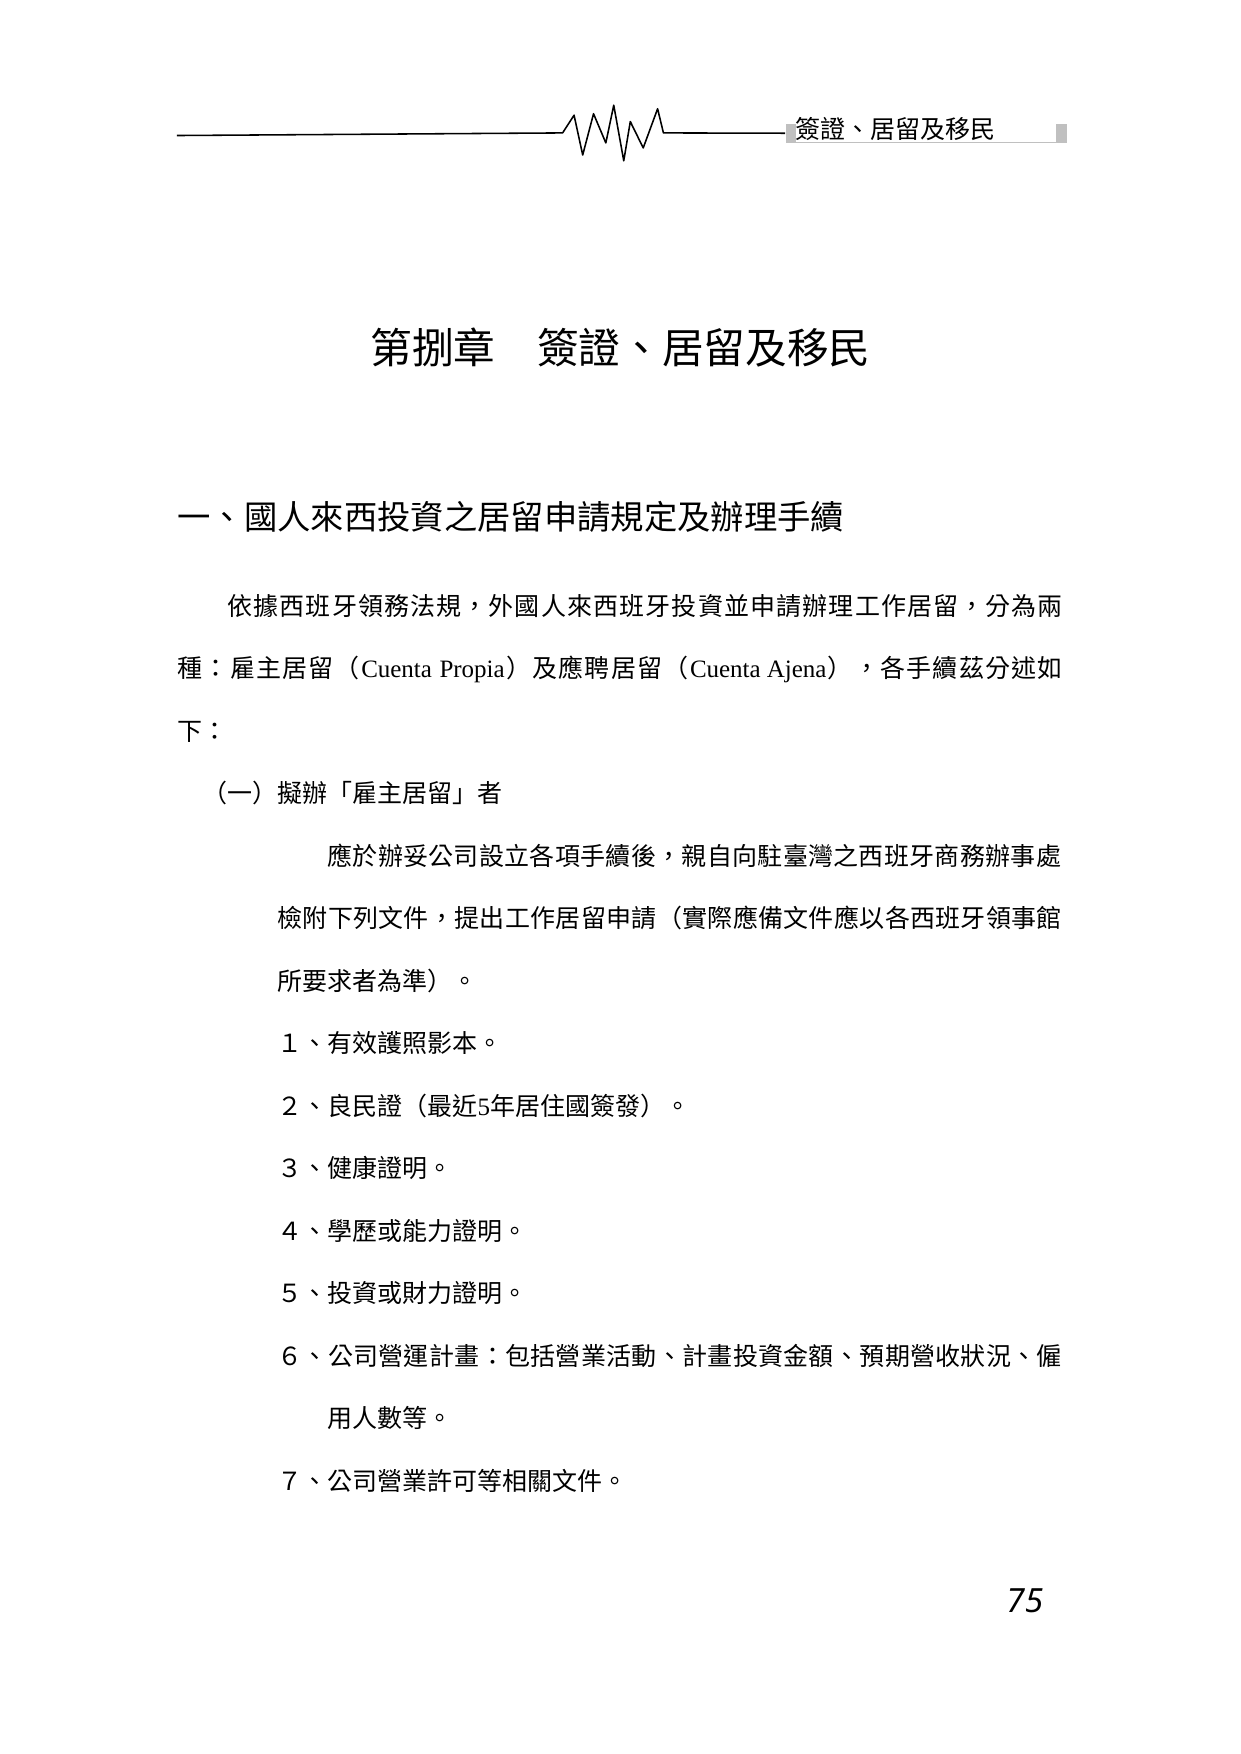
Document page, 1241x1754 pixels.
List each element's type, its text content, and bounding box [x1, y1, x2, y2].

text ７、公司營業許可等相關文件。 [277, 1438, 1063, 1500]
text ４、學歷或能力證明。 [277, 1188, 1063, 1250]
text 一、國人來西投資之居留申請規定及辦理手續 [177, 473, 1063, 536]
text （一）擬辦「雇主居留」者 [202, 750, 1063, 813]
text ２、良民證（最近5年居住國簽發）。 [277, 1063, 1063, 1125]
text ６、公司營運計畫：包括營業活動、計畫投資金額、預期營收狀況、僱用人數等。 [277, 1313, 1063, 1438]
text １、有效護照影本。 [277, 1000, 1063, 1063]
text 第捌章 簽證、居留及移民 [177, 304, 1063, 366]
text ５、投資或財力證明。 [277, 1250, 1063, 1313]
text ３、健康證明。 [277, 1125, 1063, 1188]
text 依據西班牙領務法規，外國人來西班牙投資並申請辦理工作居留，分為兩種：雇主居留（Cuenta Propia）及應聘居留（Cuenta Ajena），各手續茲分述如下： [177, 563, 1063, 750]
text 應於辦妥公司設立各項手續後，親自向駐臺灣之西班牙商務辦事處檢附下列文件，提出工作居留申請（實際應備文件應以各西班牙領事館所要求者為準）。 [277, 813, 1063, 1000]
